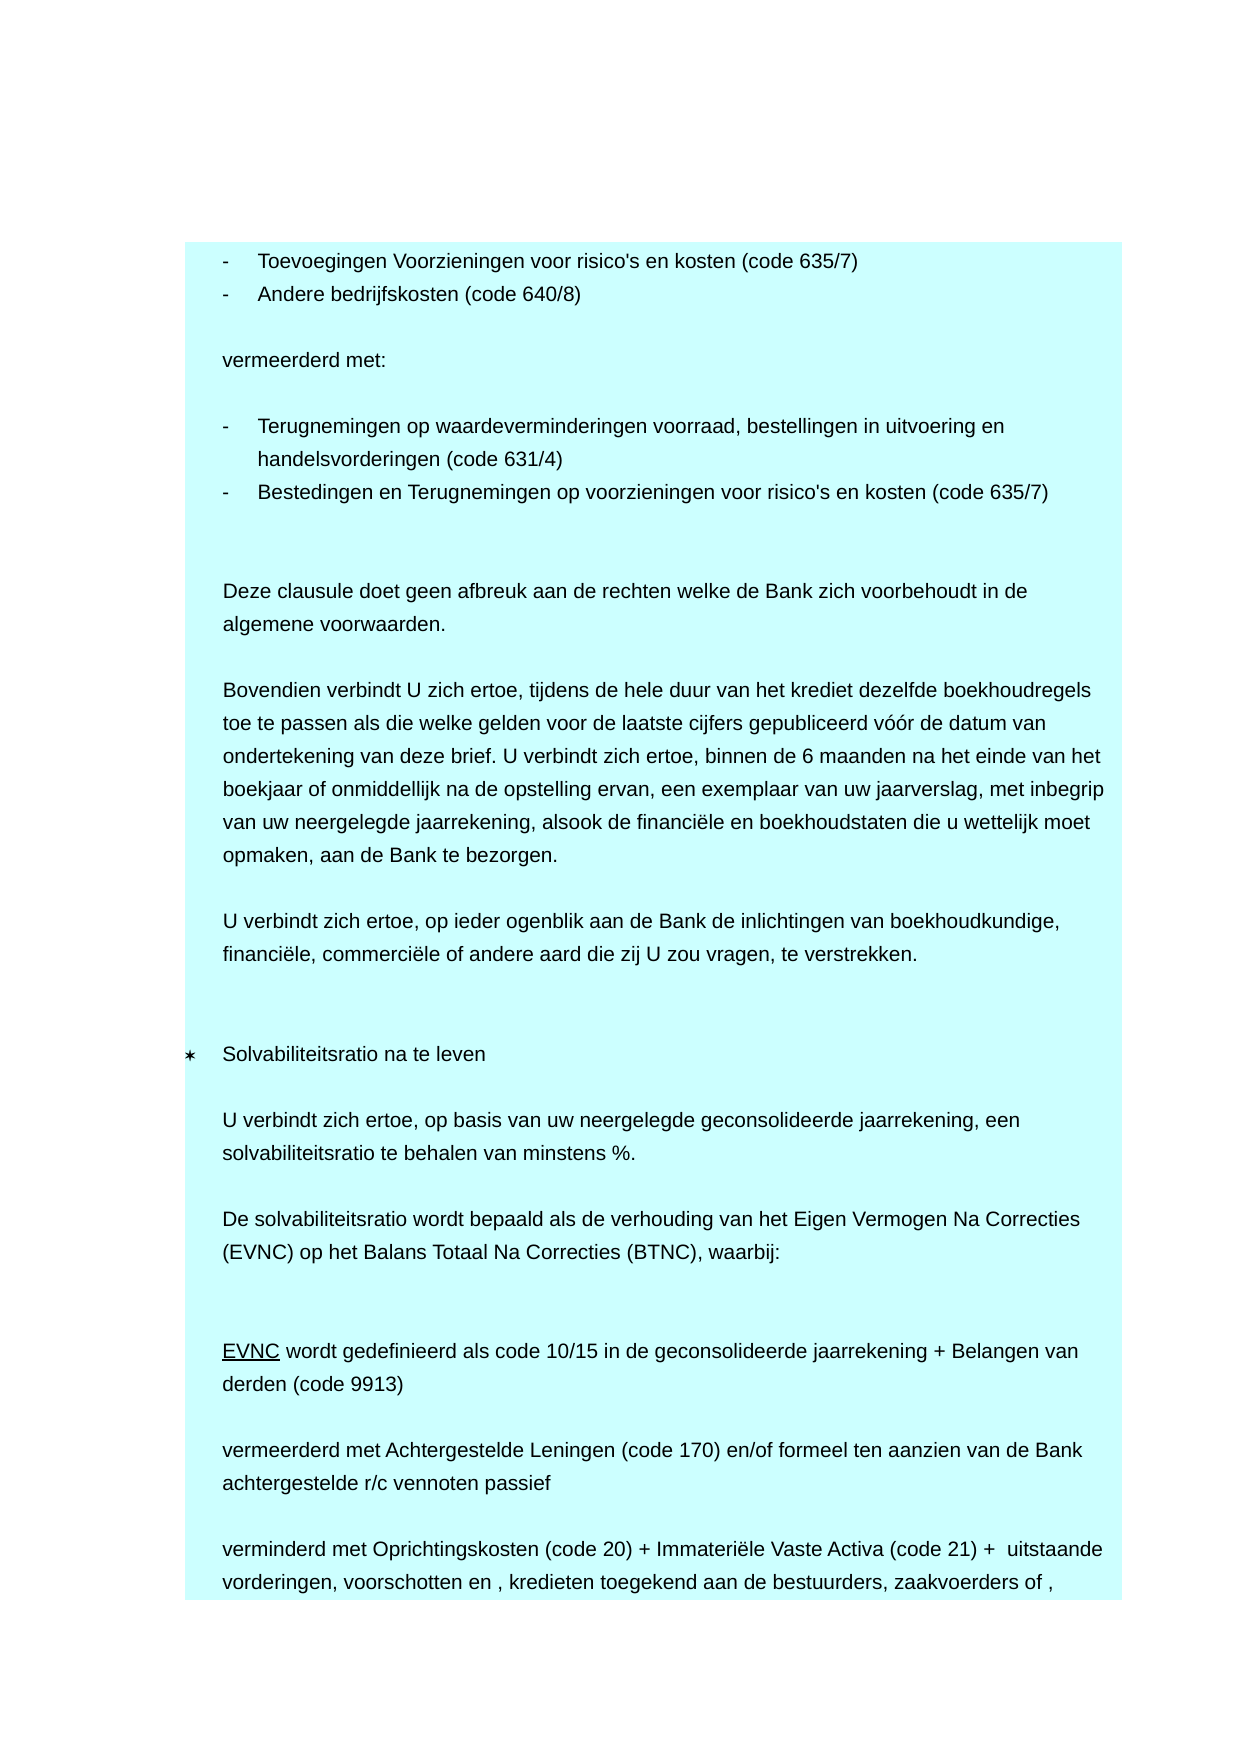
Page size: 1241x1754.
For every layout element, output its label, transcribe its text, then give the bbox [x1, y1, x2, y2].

list Toevoegingen Voorzieningen voor risico's en kosten (code 635/7) [222, 242, 1122, 275]
list Deze clausule doet geen afbreuk aan de rechten welke de Bank zich voorbehoudt in de algemene voorwaarden. Bovendien verbindt U zich ertoe, tijdens de hele duur van het krediet dezelfde boekhoudregels toe te passen als die welke gelden voor de laatste cijfers gepubliceerd vóór de datum van ondertekening van deze brief. U verbindt zich ertoe, binnen de 6 maanden na het einde van het boekjaar of onmiddellijk na de opstelling ervan, een exemplaar van uw jaarverslag, met inbegrip van uw neergelegde jaarrekening, alsook de financiële en boekhoudstaten die u wettelijk moet opmaken, aan de Bank te bezorgen. U verbindt zich ertoe, op ieder ogenblik aan de Bank de inlichtingen van boekhoudkundige, financiële, commerciële of andere aard die zij U zou vragen, te verstrekken. [185, 539, 1122, 968]
list Bestedingen en Terugnemingen op voorzieningen voor risico's en kosten (code 635/7) [222, 473, 1122, 506]
list EVNC wordt gedefinieerd als code 10/15 in de geconsolideerde jaarrekening + Belangen van derden (code 9913) [185, 1332, 1122, 1398]
list U verbindt zich ertoe, op basis van uw neergelegde geconsolideerde jaarrekening, een solvabiliteitsratio te behalen van minstens %. [185, 1101, 1122, 1167]
list verminderd met Oprichtingskosten (code 20) + Immateriële Vaste Activa (code 21) + uitstaande vorderingen, voorschotten en , kredieten toegekend aan de bestuurders, zaakvoerders of , [185, 1530, 1122, 1596]
list Terugnemingen op waardeverminderingen voorraad, bestellingen in uitvoering en handelsvorderingen (code 631/4) [222, 407, 1122, 473]
list vermeerderd met Achtergestelde Leningen (code 170) en/of formeel ten aanzien van de Bank achtergestelde r/c vennoten passief [185, 1431, 1122, 1497]
list Andere bedrijfskosten (code 640/8) [222, 275, 1122, 308]
list De solvabiliteitsratio wordt bepaald als de verhouding van het Eigen Vermogen Na Correcties (EVNC) op het Balans Totaal Na Correcties (BTNC), waarbij: [185, 1200, 1122, 1266]
list vermeerderd met: [222, 341, 1122, 407]
list Solvabiliteitsratio na te leven [185, 1034, 1122, 1068]
